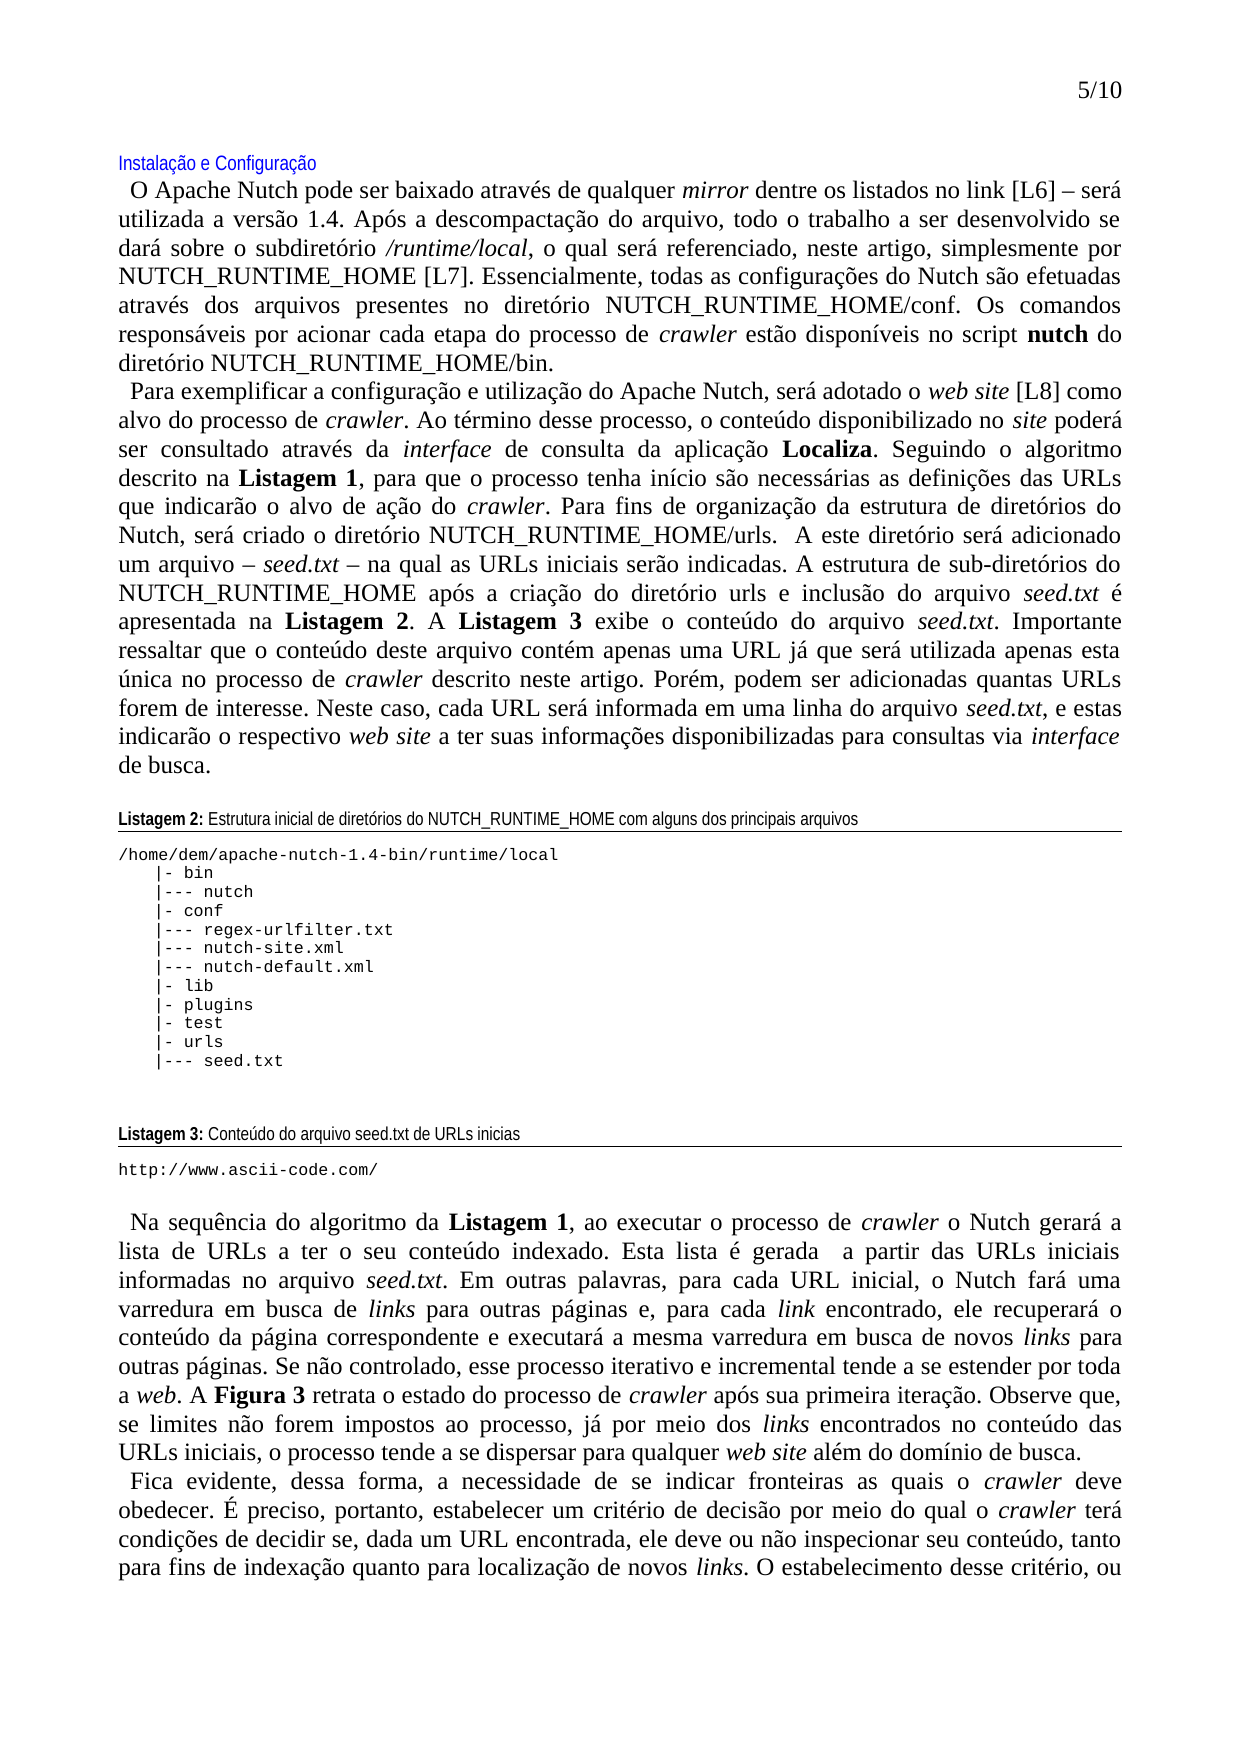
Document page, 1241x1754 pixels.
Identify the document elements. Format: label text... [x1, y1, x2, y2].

list |- urls [118, 1032, 1122, 1051]
text O Apache Nutch pode ser baixado através de qualquer mirror dentre os listados no link [L6] – será utilizada a versão 1.4. Após a descompactação do arquivo, todo o trabalho a ser desenvolvido se dará sobre o subdiretório /runtime/local, o qual será referenciado, neste artigo, simplesmente por NUTCH_RUNTIME_HOME [L7]. Essencialmente, todas as configurações do Nutch são efetuadas através dos arquivos presentes no diretório NUTCH_RUNTIME_HOME/conf. Os comandos responsáveis por acionar cada etapa do processo de crawler estão disponíveis no script nutch do diretório NUTCH_RUNTIME_HOME/bin. [118, 175, 1122, 376]
list Listagem 3: Conteúdo do arquivo seed.txt de URLs inicias [118, 1123, 1122, 1146]
text Fica evidente, dessa forma, a necessidade de se indicar fronteiras as quais o crawler deve obedecer. É preciso, portanto, estabelecer um critério de decisão por meio do qual o crawler terá condições de decidir se, dada um URL encontrada, ele deve ou não inspecionar seu conteúdo, tanto para fins de indexação quanto para localização de novos links. O estabelecimento desse critério, ou [118, 1466, 1122, 1581]
list |- lib [118, 976, 1122, 995]
list |- test [118, 1014, 1122, 1032]
list Listagem 2: Estrutura inicial de diretórios do NUTCH_RUNTIME_HOME com alguns dos principais arquivos [118, 808, 1122, 831]
text Para exemplificar a configuração e utilização do Apache Nutch, será adotado o web site [L8] como alvo do processo de crawler. Ao término desse processo, o conteúdo disponibilizado no site poderá ser consultado através da interface de consulta da aplicação Localiza. Seguindo o algoritmo descrito na Listagem 1, para que o processo tenha início são necessárias as definições das URLs que indicarão o alvo de ação do crawler. Para fins de organização da estrutura de diretórios do Nutch, será criado o diretório NUTCH_RUNTIME_HOME/urls. A este diretório será adicionado um arquivo – seed.txt – na qual as URLs iniciais serão indicadas. A estrutura de sub-diretórios do NUTCH_RUNTIME_HOME após a criação do diretório urls e inclusão do arquivo seed.txt é apresentada na Listagem 2. A Listagem 3 exibe o conteúdo do arquivo seed.txt. Importante ressaltar que o conteúdo deste arquivo contém apenas uma URL já que será utilizada apenas esta única no processo de crawler descrito neste artigo. Porém, podem ser adicionadas quantas URLs forem de interesse. Neste caso, cada URL será informada em uma linha do arquivo seed.txt, e estas indicarão o respectivo web site a ter suas informações disponibilizadas para consultas via interface de busca. [118, 376, 1122, 779]
list /home/dem/apache-nutch-1.4-bin/runtime/local [118, 845, 1122, 864]
list |- conf [118, 901, 1122, 920]
list |--- seed.txt [118, 1051, 1122, 1070]
text Na sequência do algoritmo da Listagem 1, ao executar o processo de crawler o Nutch gerará a lista de URLs a ter o seu conteúdo indexado. Esta lista é gerada a partir das URLs iniciais informadas no arquivo seed.txt. Em outras palavras, para cada URL inicial, o Nutch fará uma varredura em busca de links para outras páginas e, para cada link encontrado, ele recuperará o conteúdo da página correspondente e executará a mesma varredura em busca de novos links para outras páginas. Se não controlado, esse processo iterativo e incremental tende a se estender por toda a web. A Figura 3 retrata o estado do processo de crawler após sua primeira iteração. Observe que, se limites não forem impostos ao processo, já por meio dos links encontrados no conteúdo das URLs iniciais, o processo tende a se dispersar para qualquer web site além do domínio de busca. [118, 1207, 1122, 1466]
list |--- regex-urlfilter.txt [118, 920, 1122, 939]
list |--- nutch [118, 882, 1122, 901]
list |- plugins [118, 995, 1122, 1014]
text Instalação e Configuração [118, 151, 1122, 175]
list |--- nutch-default.xml [118, 957, 1122, 976]
list http://www.ascii-code.com/ [118, 1160, 1122, 1179]
list |- bin [118, 864, 1122, 882]
list |--- nutch-site.xml [118, 939, 1122, 957]
